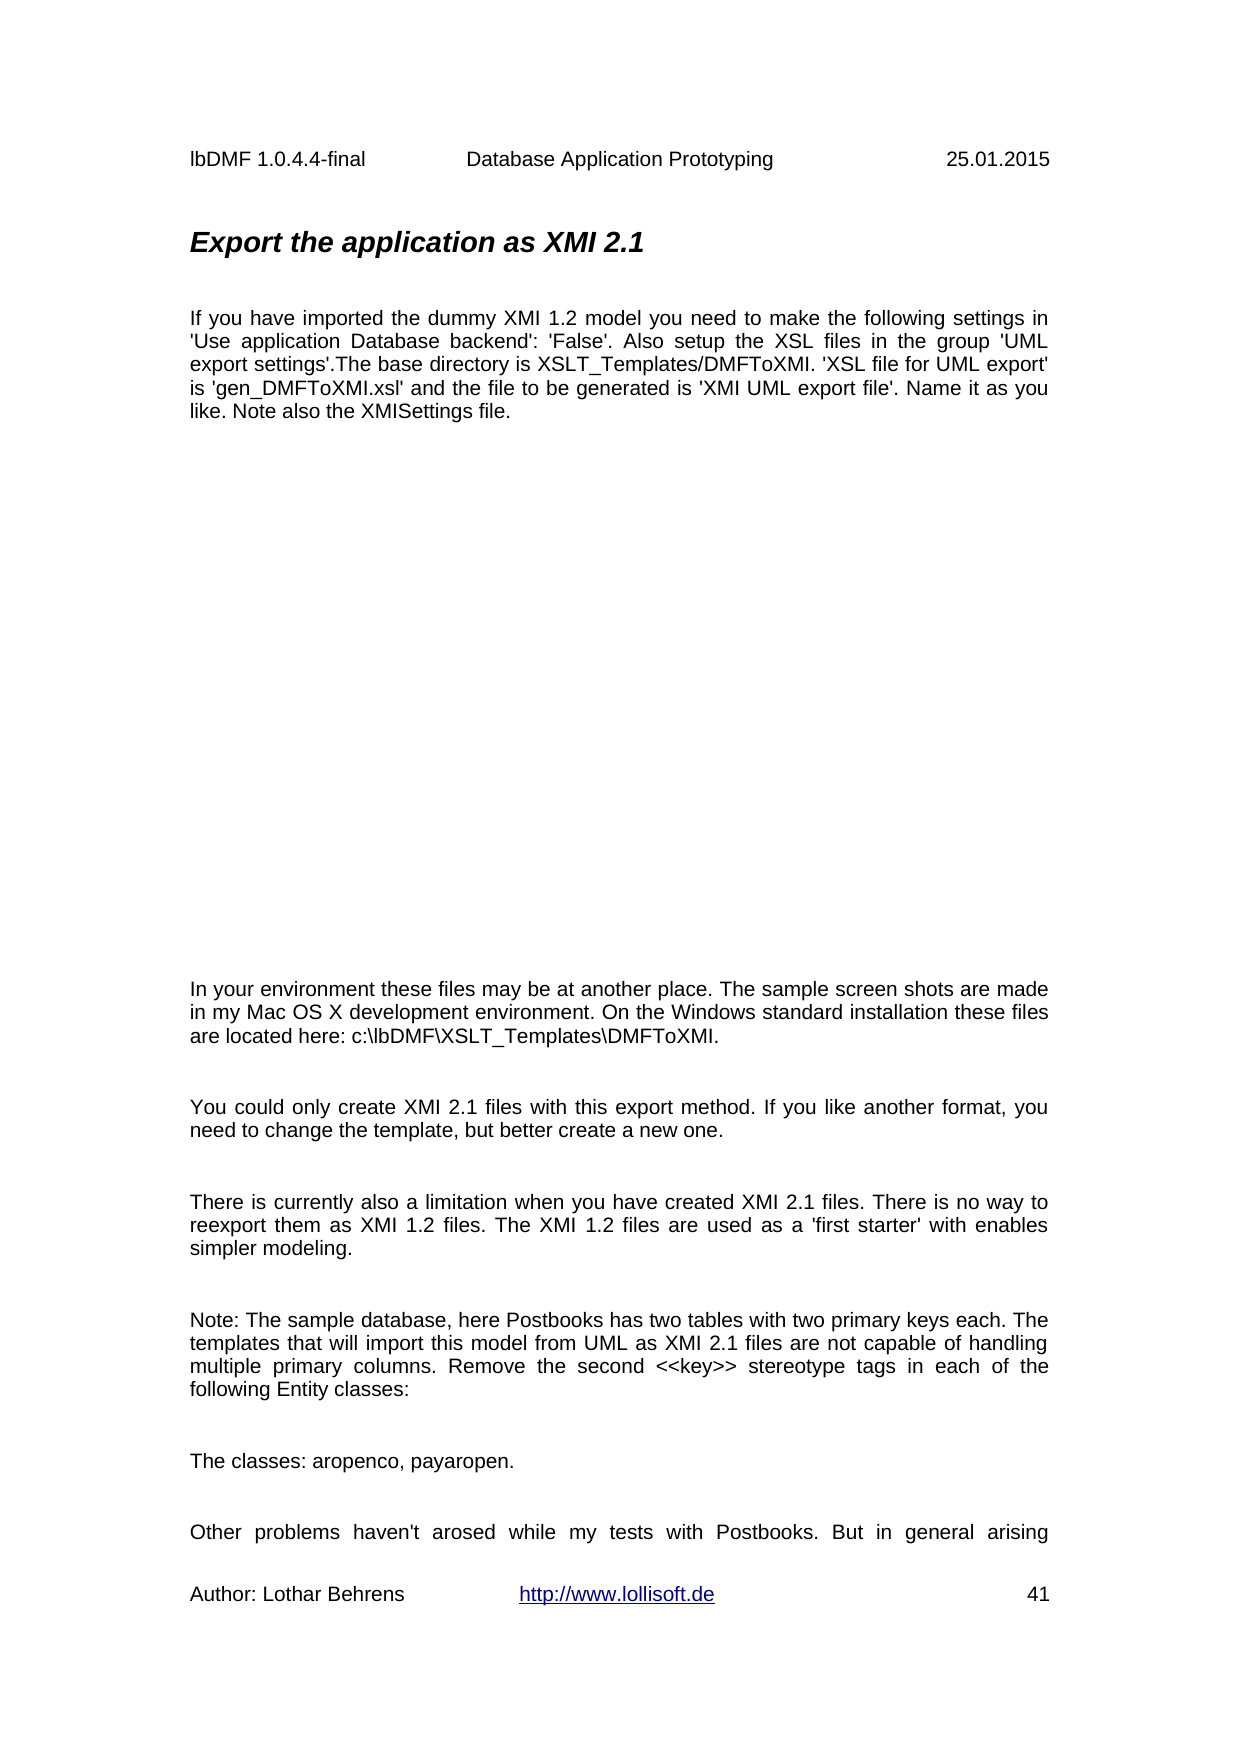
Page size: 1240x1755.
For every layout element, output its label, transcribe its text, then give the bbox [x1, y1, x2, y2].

text If you have imported the dummy XMI 1.2 model you need to make the following settings in 'Use application Database backend': 'False'. Also setup the XSL files in the group 'UML export settings'.The base directory is XSLT_Templates/DMFToXMI. 'XSL file for UML export' is 'gen_DMFToXMI.xsl' and the file to be generated is 'XMI UML export file'. Name it as you like. Note also the XMISettings file. [189, 306, 1050, 423]
text Note: The sample database, here Postbooks has two tables with two primary keys each. The templates that will import this model from UML as XMI 2.1 files are not capable of handling multiple primary columns. Remove the second <<key>> stereotype tags in each of the following Entity classes: [189, 1308, 1050, 1401]
text There is currently also a limitation when you have created XMI 2.1 files. There is no way to reexport them as XMI 1.2 files. The XMI 1.2 files are used as a 'first starter' with enables simpler modeling. [189, 1190, 1050, 1260]
text The classes: aropenco, payaropen. [189, 1449, 1050, 1473]
subtitle Export the application as XMI 2.1 [189, 226, 1050, 258]
text In your environment these files may be at another place. The sample screen shots are made in my Mac OS X development environment. On the Windows standard installation these files are located here: c:\lbDMF\XSLT_Templates\DMFToXMI. [189, 978, 1050, 1047]
text You could only create XMI 2.1 files with this export method. If you like another format, you need to change the template, but better create a new one. [189, 1096, 1050, 1142]
text Other problems haven't arosed while my tests with Postbooks. But in general arising [189, 1521, 1050, 1544]
